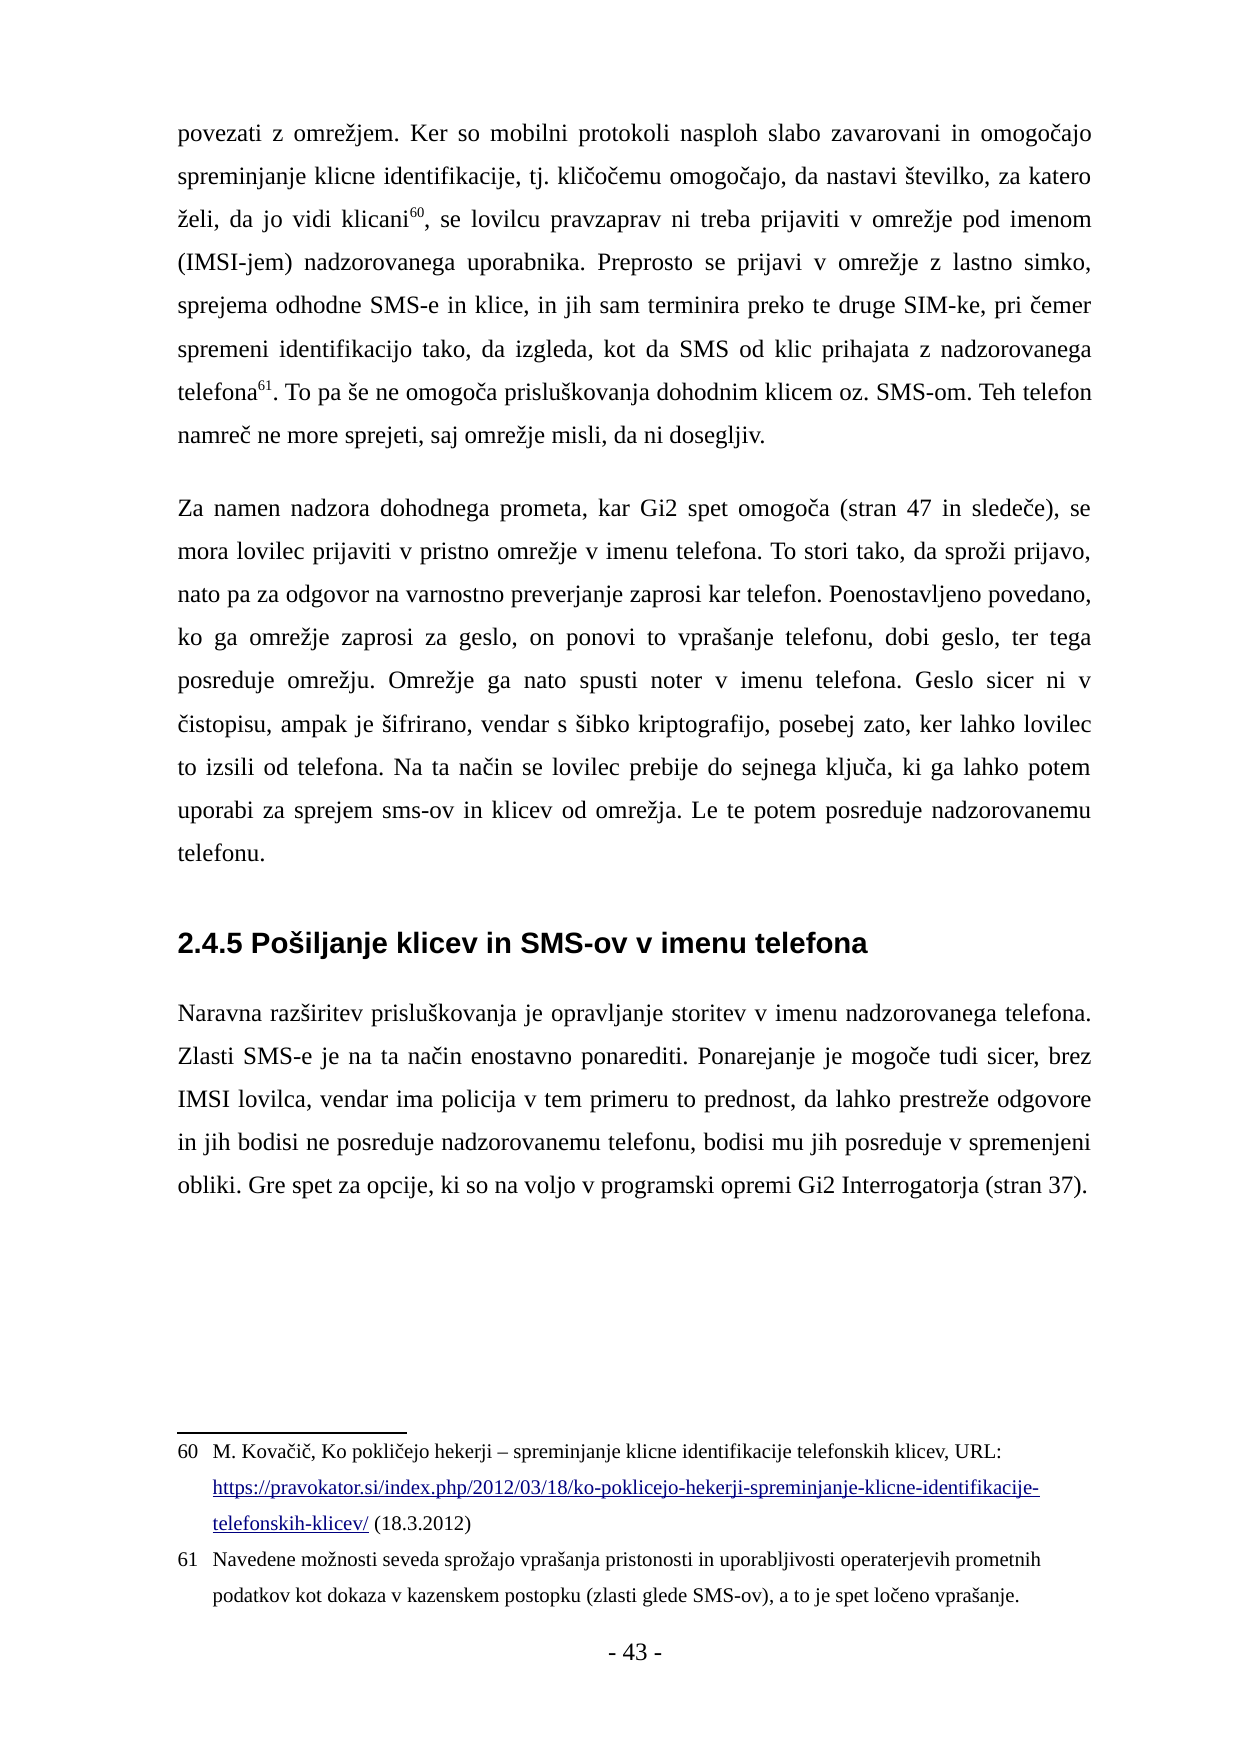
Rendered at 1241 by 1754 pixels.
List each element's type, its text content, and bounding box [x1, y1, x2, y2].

text povezati z omrežjem. Ker so mobilni protokoli nasploh slabo zavarovani in omogočajo spreminjanje klicne identifikacije, tj. kličočemu omogočajo, da nastavi številko, za katero želi, da jo vidi klicani, se lovilcu pravzaprav ni treba prijaviti v omrežje pod imenom (IMSI-jem) nadzorovanega uporabnika. Preprosto se prijavi v omrežje z lastno simko, sprejema odhodne SMS-e in klice, in jih sam terminira preko te druge SIM-ke, pri čemer spremeni identifikacijo tako, da izgleda, kot da SMS od klic prihajata z nadzorovanega telefona. To pa še ne omogoča prisluškovanja dohodnim klicem oz. SMS-om. Teh telefon namreč ne more sprejeti, saj omrežje misli, da ni dosegljiv. [177, 118, 1093, 449]
subtitle 2.4.5 Pošiljanje klicev in SMS-ov v imenu telefona [177, 926, 1093, 960]
text Naravna razširitev prisluškovanja je opravljanje storitev v imenu nadzorovanega telefona. Zlasti SMS-e je na ta način enostavno ponarediti. Ponarejanje je mogoče tudi sicer, brez IMSI lovilca, vendar ima policija v tem primeru to prednost, da lahko prestreže odgovore in jih bodisi ne posreduje nadzorovanemu telefonu, bodisi mu jih posreduje v spremenjeni obliki. Gre spet za opcije, ki so na voljo v programski opremi Gi2 Interrogatorja (stran 37). [177, 998, 1093, 1199]
text Za namen nadzora dohodnega prometa, kar Gi2 spet omogoča (stran 47 in sledeče), se mora lovilec prijaviti v pristno omrežje v imenu telefona. To stori tako, da sproži prijavo, nato pa za odgovor na varnostno preverjanje zaprosi kar telefon. Poenostavljeno povedano, ko ga omrežje zaprosi za geslo, on ponovi to vprašanje telefonu, dobi geslo, ter tega posreduje omrežju. Omrežje ga nato spusti noter v imenu telefona. Geslo sicer ni v čistopisu, ampak je šifrirano, vendar s šibko kriptografijo, posebej zato, ker lahko lovilec to izsili od telefona. Na ta način se lovilec prebije do sejnega ključa, ki ga lahko potem uporabi za sprejem sms-ov in klicev od omrežja. Le te potem posreduje nadzorovanemu telefonu. [177, 493, 1093, 867]
text Navedene možnosti seveda sprožajo vprašanja pristonosti in uporabljivosti operaterjevih prometnih podatkov kot dokaza v kazenskem postopku (zlasti glede SMS-ov), a to je spet ločeno vprašanje. [177, 1547, 1093, 1607]
text M. Kovačič, Ko pokličejo hekerji – spreminjanje klicne identifikacije telefonskih klicev, URL: https://pravokator.si/index.php/2012/03/18/ko-poklicejo-hekerji-spreminjanje-klicne-identifikacije-telefonskih-klicev/ (18.3.2012) [177, 1439, 1093, 1535]
